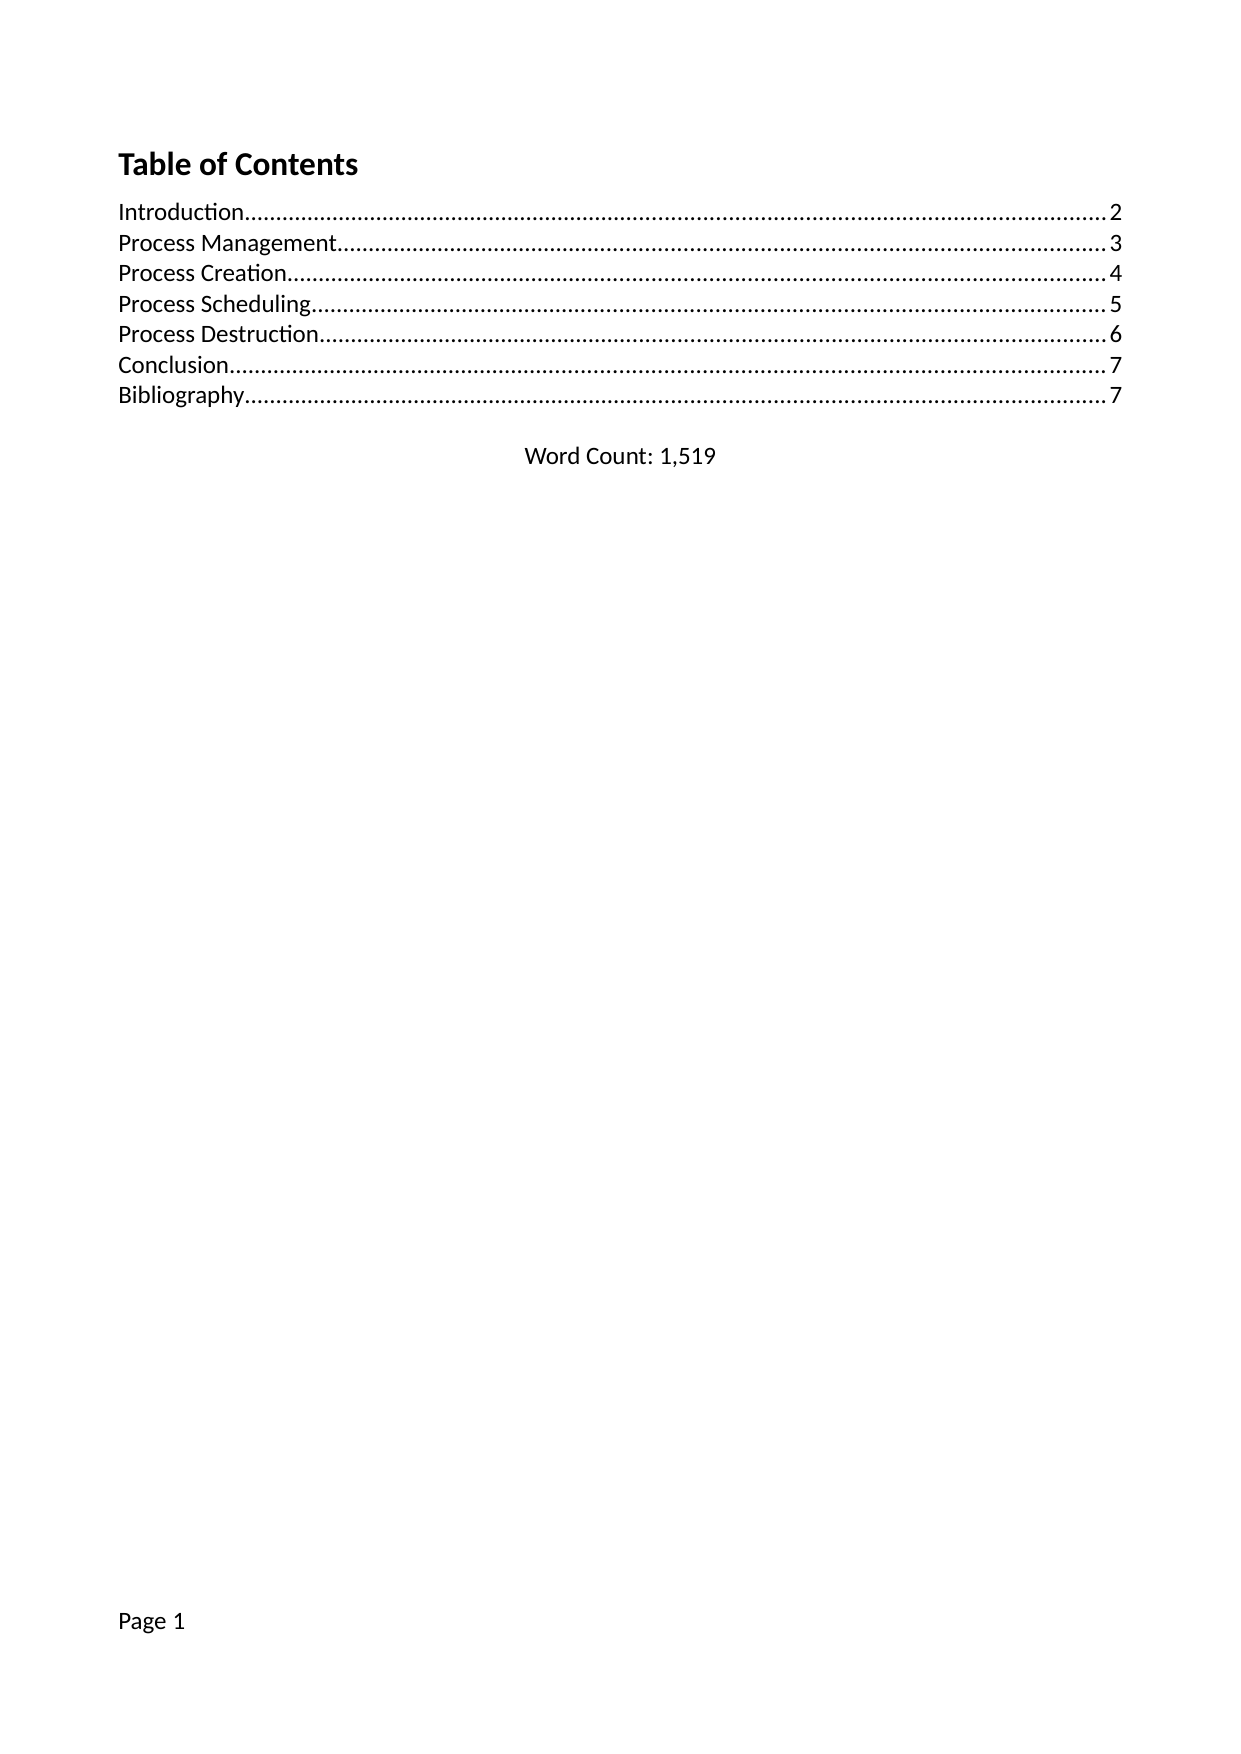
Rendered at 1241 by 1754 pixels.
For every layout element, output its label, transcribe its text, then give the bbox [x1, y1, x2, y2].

text Word Count: 1,519 [118, 441, 1122, 471]
text Process Creation 4 [118, 257, 1122, 288]
subtitle Table of Contents [118, 143, 1122, 184]
text Conclusion 7 [118, 349, 1122, 379]
text Process Destruction 6 [118, 318, 1122, 349]
text Process Management 3 [118, 227, 1122, 257]
text Introduction 2 [118, 196, 1122, 227]
text Process Scheduling 5 [118, 288, 1122, 318]
text Bibliography 7 [118, 379, 1122, 410]
